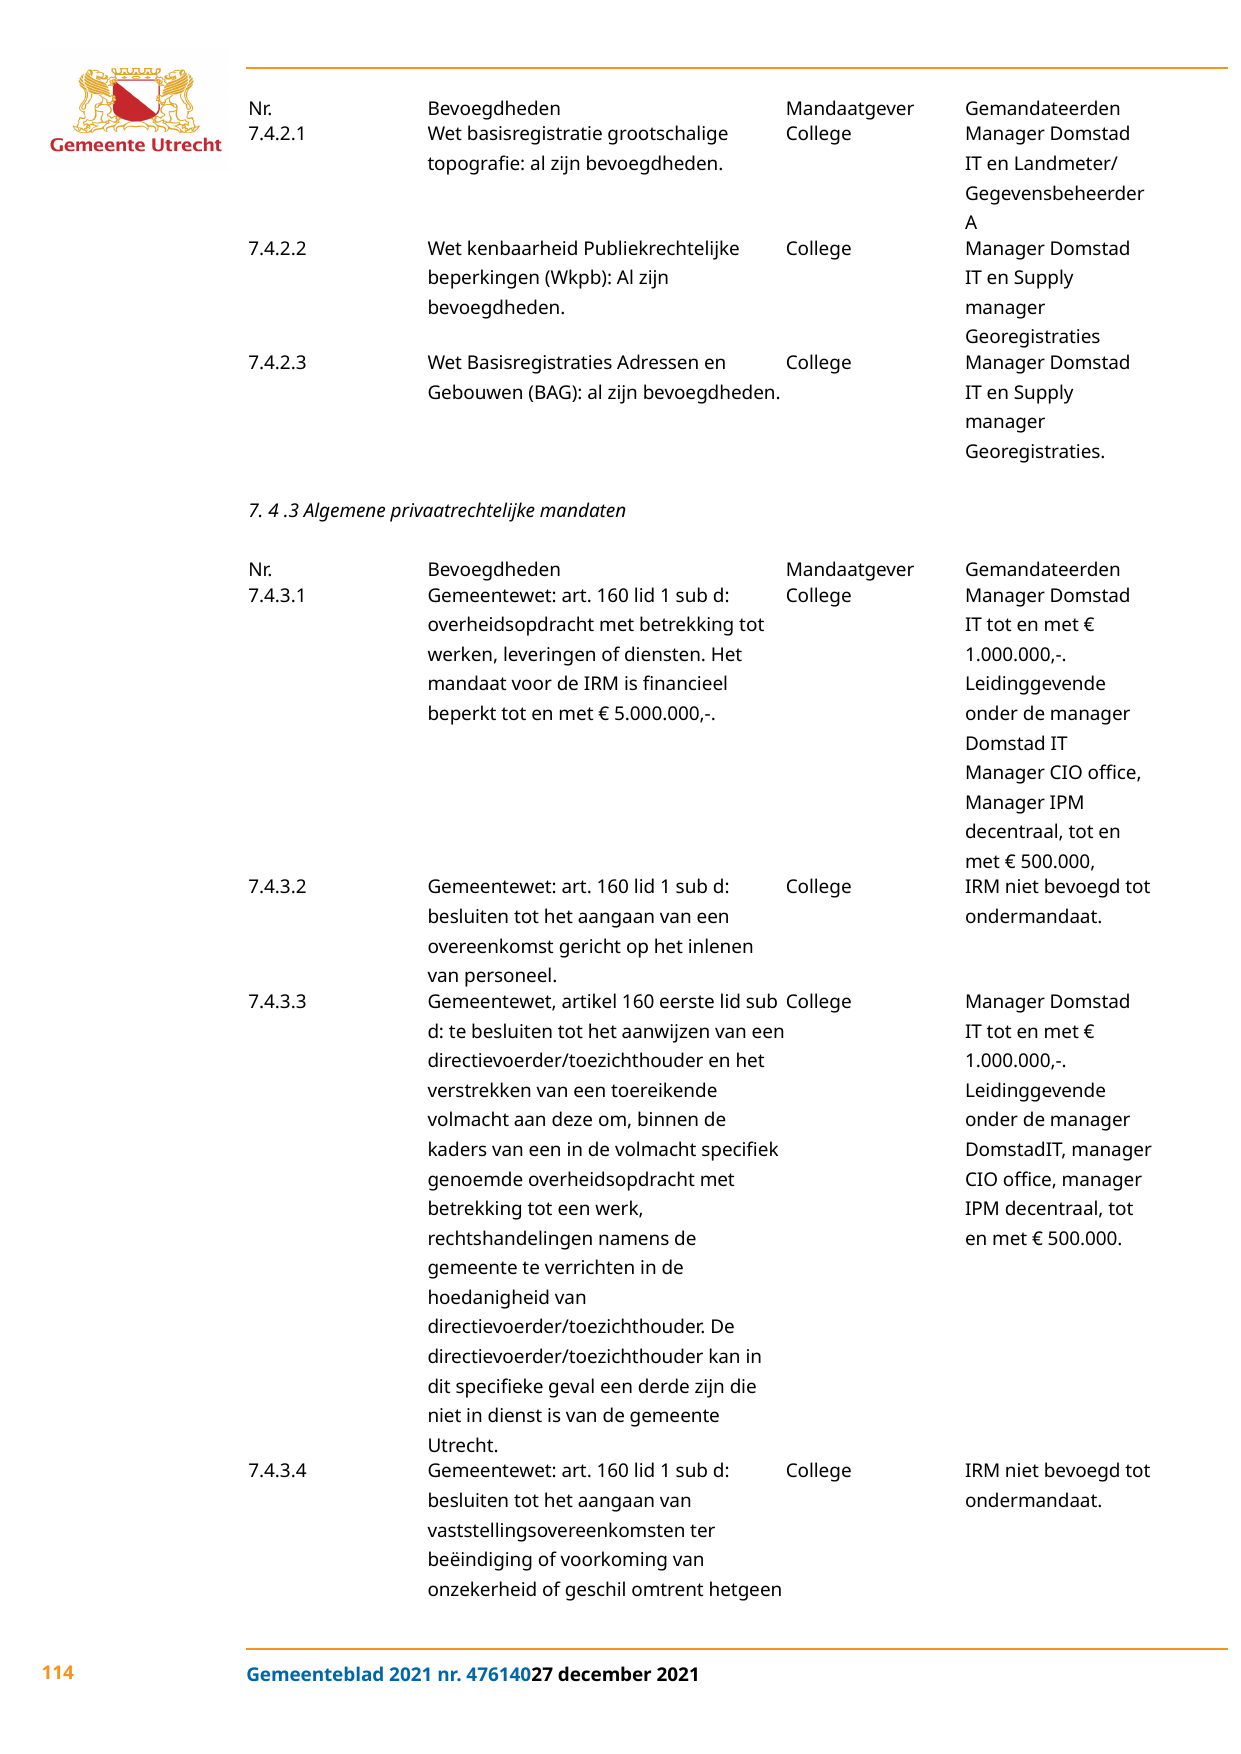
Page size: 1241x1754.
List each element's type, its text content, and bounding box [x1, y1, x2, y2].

text 7. 4 .3 Algemene privaatrechtelijke mandaten [248, 497, 1152, 522]
picture [41, 47, 231, 172]
table_cell Wet Basisregistraties Adressen en Gebouwen (BAG): al zijn bevoegdheden. [427, 350, 786, 464]
table_cell College [786, 235, 965, 349]
table_cell IRM niet bevoegd tot ondermandaat. [965, 874, 1152, 988]
table_cell 7.4.3.1 [248, 582, 427, 874]
table_cell Manager Domstad IT tot en met € 1.000.000,-. Leidinggevende onder de manager Domstad IT Manager CIO office, Manager IPM decentraal, tot en met € 500.000, [965, 582, 1152, 874]
table_cell College [786, 988, 965, 1458]
table_header Bevoegdheden [427, 556, 786, 582]
table_header Mandaatgever [786, 95, 965, 121]
table_cell 7.4.3.2 [248, 874, 427, 988]
table_cell College [786, 1458, 965, 1602]
table_cell Gemeentewet: art. 160 lid 1 sub d: overheidsopdracht met betrekking tot werken, leveringen of diensten. Het mandaat voor de IRM is financieel beperkt tot en met € 5.000.000,-. [427, 582, 786, 874]
table_cell Manager Domstad IT en Landmeter/ Gegevensbeheerder A [965, 121, 1152, 235]
table_cell College [786, 121, 965, 235]
table_cell Manager Domstad IT en Supply manager Georegistraties. [965, 350, 1152, 464]
table_cell 7.4.2.1 [248, 121, 427, 235]
table_cell Manager Domstad IT en Supply manager Georegistraties [965, 235, 1152, 349]
table_cell 7.4.2.3 [248, 350, 427, 464]
table_header Nr. [248, 556, 427, 582]
table_header Mandaatgever [786, 556, 965, 582]
table_cell Gemeentewet: art. 160 lid 1 sub d: besluiten tot het aangaan van vaststellingsovereenkomsten ter beëindiging of voorkoming van onzekerheid of geschil omtrent hetgeen [427, 1458, 786, 1602]
table_cell College [786, 582, 965, 874]
table_cell 7.4.2.2 [248, 235, 427, 349]
table_header Gemandateerden [965, 556, 1152, 582]
table_cell 7.4.3.3 [248, 988, 427, 1458]
table_cell Gemeentewet: art. 160 lid 1 sub d: besluiten tot het aangaan van een overeenkomst gericht op het inlenen van personeel. [427, 874, 786, 988]
table_cell Wet kenbaarheid Publiekrechtelijke beperkingen (Wkpb): Al zijn bevoegdheden. [427, 235, 786, 349]
table_header Bevoegdheden [427, 95, 786, 121]
table_cell Wet basisregistratie grootschalige topografie: al zijn bevoegdheden. [427, 121, 786, 235]
table_cell IRM niet bevoegd tot ondermandaat. [965, 1458, 1152, 1602]
table_cell College [786, 350, 965, 464]
table_cell 7.4.3.4 [248, 1458, 427, 1602]
table_header Gemandateerden [965, 95, 1152, 121]
table_cell College [786, 874, 965, 988]
table_cell Gemeentewet, artikel 160 eerste lid sub d: te besluiten tot het aanwijzen van een directievoerder/toezichthouder en het verstrekken van een toereikende volmacht aan deze om, binnen de kaders van een in de volmacht specifiek genoemde overheidsopdracht met betrekking tot een werk, rechtshandelingen namens de gemeente te verrichten in de hoedanigheid van directievoerder/toezichthouder. De directievoerder/toezichthouder kan in dit specifieke geval een derde zijn die niet in dienst is van de gemeente Utrecht. [427, 988, 786, 1458]
table_header Nr. [248, 95, 427, 121]
table_cell Manager Domstad IT tot en met € 1.000.000,-. Leidinggevende onder de manager DomstadIT, manager CIO office, manager IPM decentraal, tot en met € 500.000. [965, 988, 1152, 1458]
